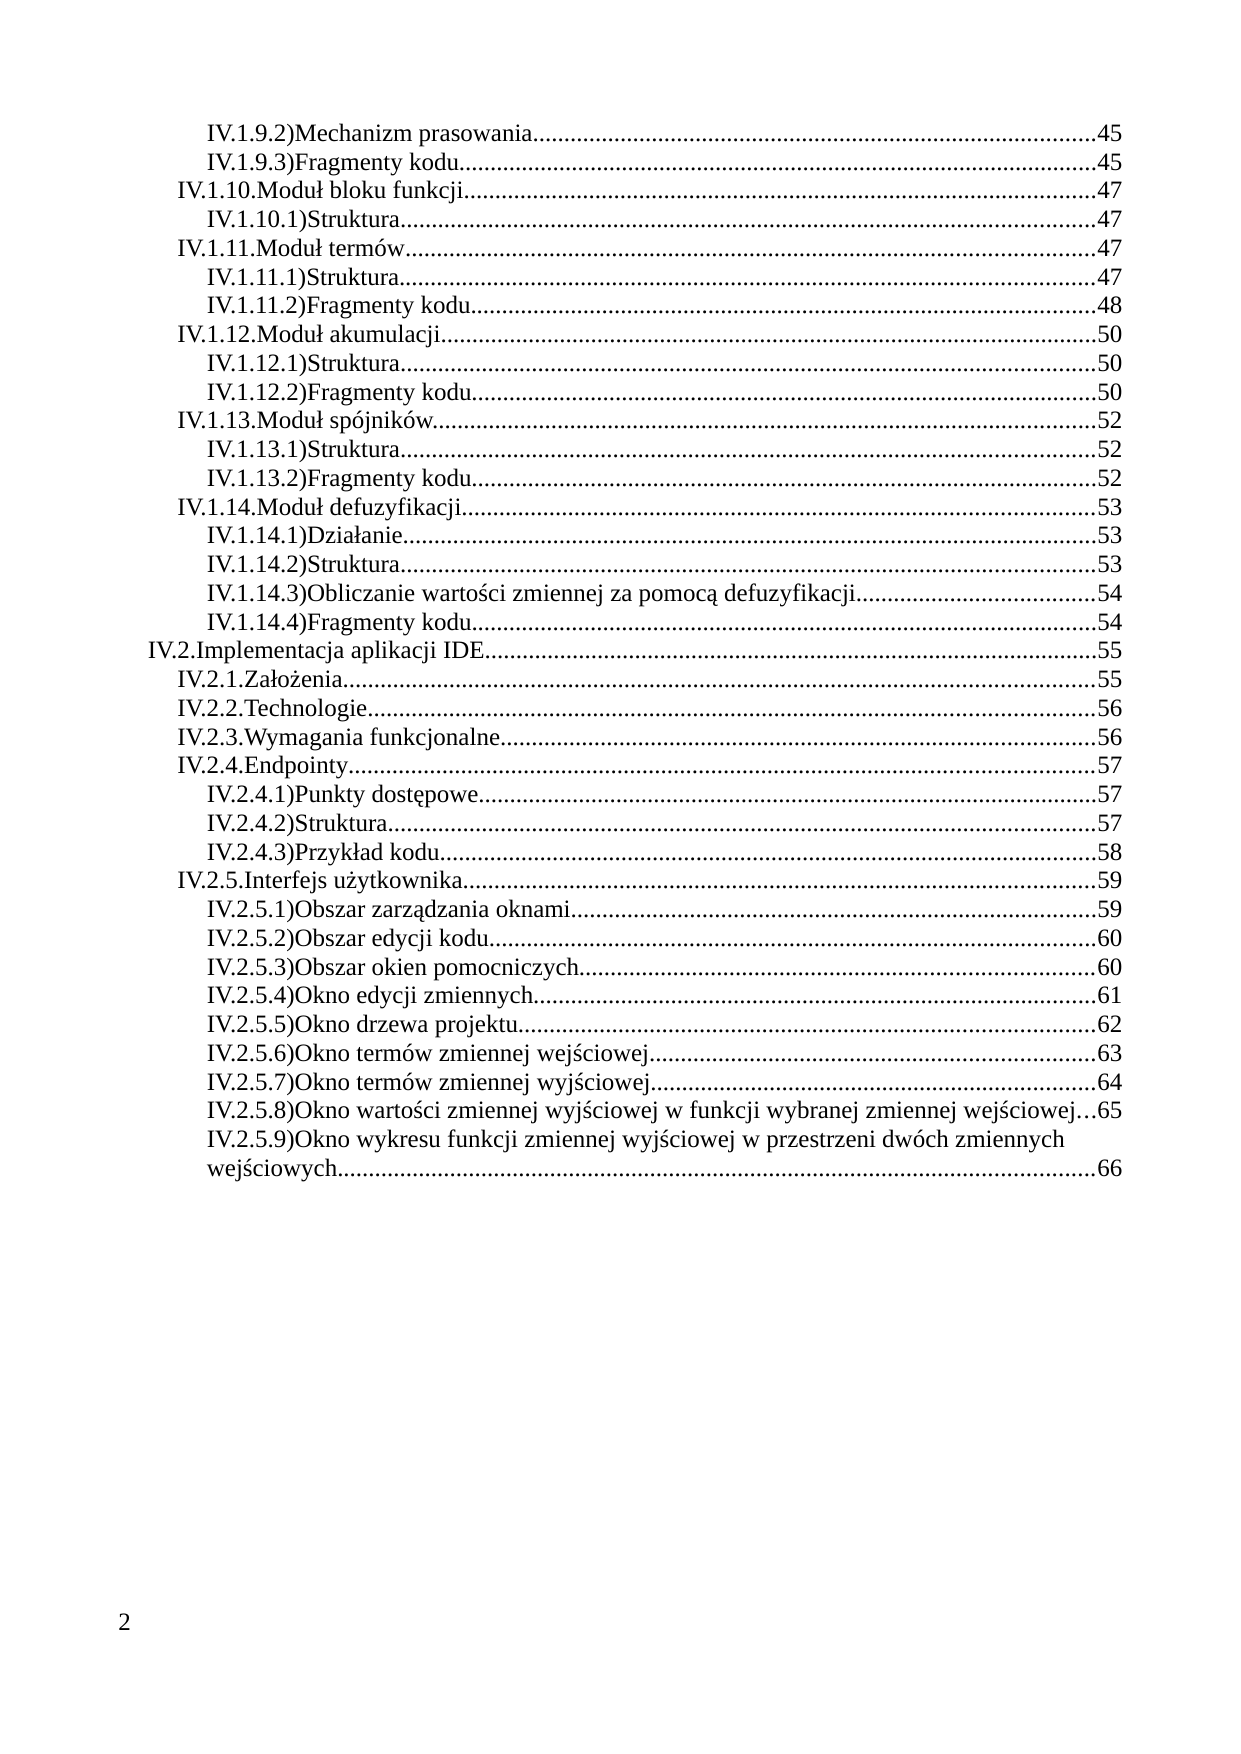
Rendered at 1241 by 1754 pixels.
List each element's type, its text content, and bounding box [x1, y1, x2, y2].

text IV.2.5.Interfejs użytkownika 59 [177, 866, 1122, 894]
text IV.1.12.2)Fragmenty kodu 50 [207, 377, 1122, 406]
text IV.1.14.2)Struktura 53 [207, 549, 1122, 578]
text IV.1.12.Moduł akumulacji 50 [177, 319, 1122, 348]
text IV.2.5.2)Obszar edycji kodu 60 [207, 923, 1122, 952]
text IV.2.5.5)Okno drzewa projektu 62 [207, 1009, 1122, 1038]
text IV.1.11.Moduł termów 47 [177, 233, 1122, 262]
text IV.1.11.2)Fragmenty kodu. 48 [207, 291, 1122, 319]
text IV.1.9.2)Mechanizm prasowania 45 [207, 118, 1122, 147]
text IV.2.5.9)Okno wykresu funkcji zmiennej wyjściowej w przestrzeni dwóch zmiennych wejściowych. 66 [207, 1124, 1122, 1182]
text IV.2.2.Technologie 56 [177, 693, 1122, 722]
text IV.2.Implementacja aplikacji IDE. 55 [148, 636, 1122, 664]
text IV.1.14.1)Działanie 53 [207, 521, 1122, 549]
text IV.1.13.Moduł spójników. 52 [177, 406, 1122, 434]
text IV.2.4.1)Punkty dostępowe 57 [207, 779, 1122, 808]
text IV.2.3.Wymagania funkcjonalne 56 [177, 722, 1122, 751]
text IV.2.4.3)Przykład kodu 58 [207, 837, 1122, 866]
text IV.1.14.4)Fragmenty kodu. 54 [207, 607, 1122, 636]
text IV.1.13.2)Fragmenty kodu 52 [207, 463, 1122, 492]
text IV.1.9.3)Fragmenty kodu 45 [207, 147, 1122, 176]
text IV.2.5.1)Obszar zarządzania oknami 59 [207, 894, 1122, 923]
text IV.1.14.3)Obliczanie wartości zmiennej za pomocą defuzyfikacji 54 [207, 578, 1122, 607]
text IV.1.11.1)Struktura. 47 [207, 262, 1122, 291]
text IV.2.5.6)Okno termów zmiennej wejściowej 63 [207, 1038, 1122, 1067]
text IV.1.10.Moduł bloku funkcji 47 [177, 176, 1122, 204]
text IV.2.4.Endpointy 57 [177, 751, 1122, 779]
text IV.1.10.1)Struktura 47 [207, 204, 1122, 233]
text IV.2.4.2)Struktura 57 [207, 808, 1122, 837]
text IV.1.13.1)Struktura. 52 [207, 434, 1122, 463]
text IV.2.5.4)Okno edycji zmiennych 61 [207, 981, 1122, 1009]
text IV.1.14.Moduł defuzyfikacji 53 [177, 492, 1122, 521]
text IV.1.12.1)Struktura 50 [207, 348, 1122, 377]
text IV.2.5.7)Okno termów zmiennej wyjściowej 64 [207, 1067, 1122, 1096]
text IV.2.5.8)Okno wartości zmiennej wyjściowej w funkcji wybranej zmiennej wejściowej 65 [207, 1096, 1122, 1124]
text IV.2.5.3)Obszar okien pomocniczych 60 [207, 952, 1122, 981]
text IV.2.1.Założenia 55 [177, 664, 1122, 693]
